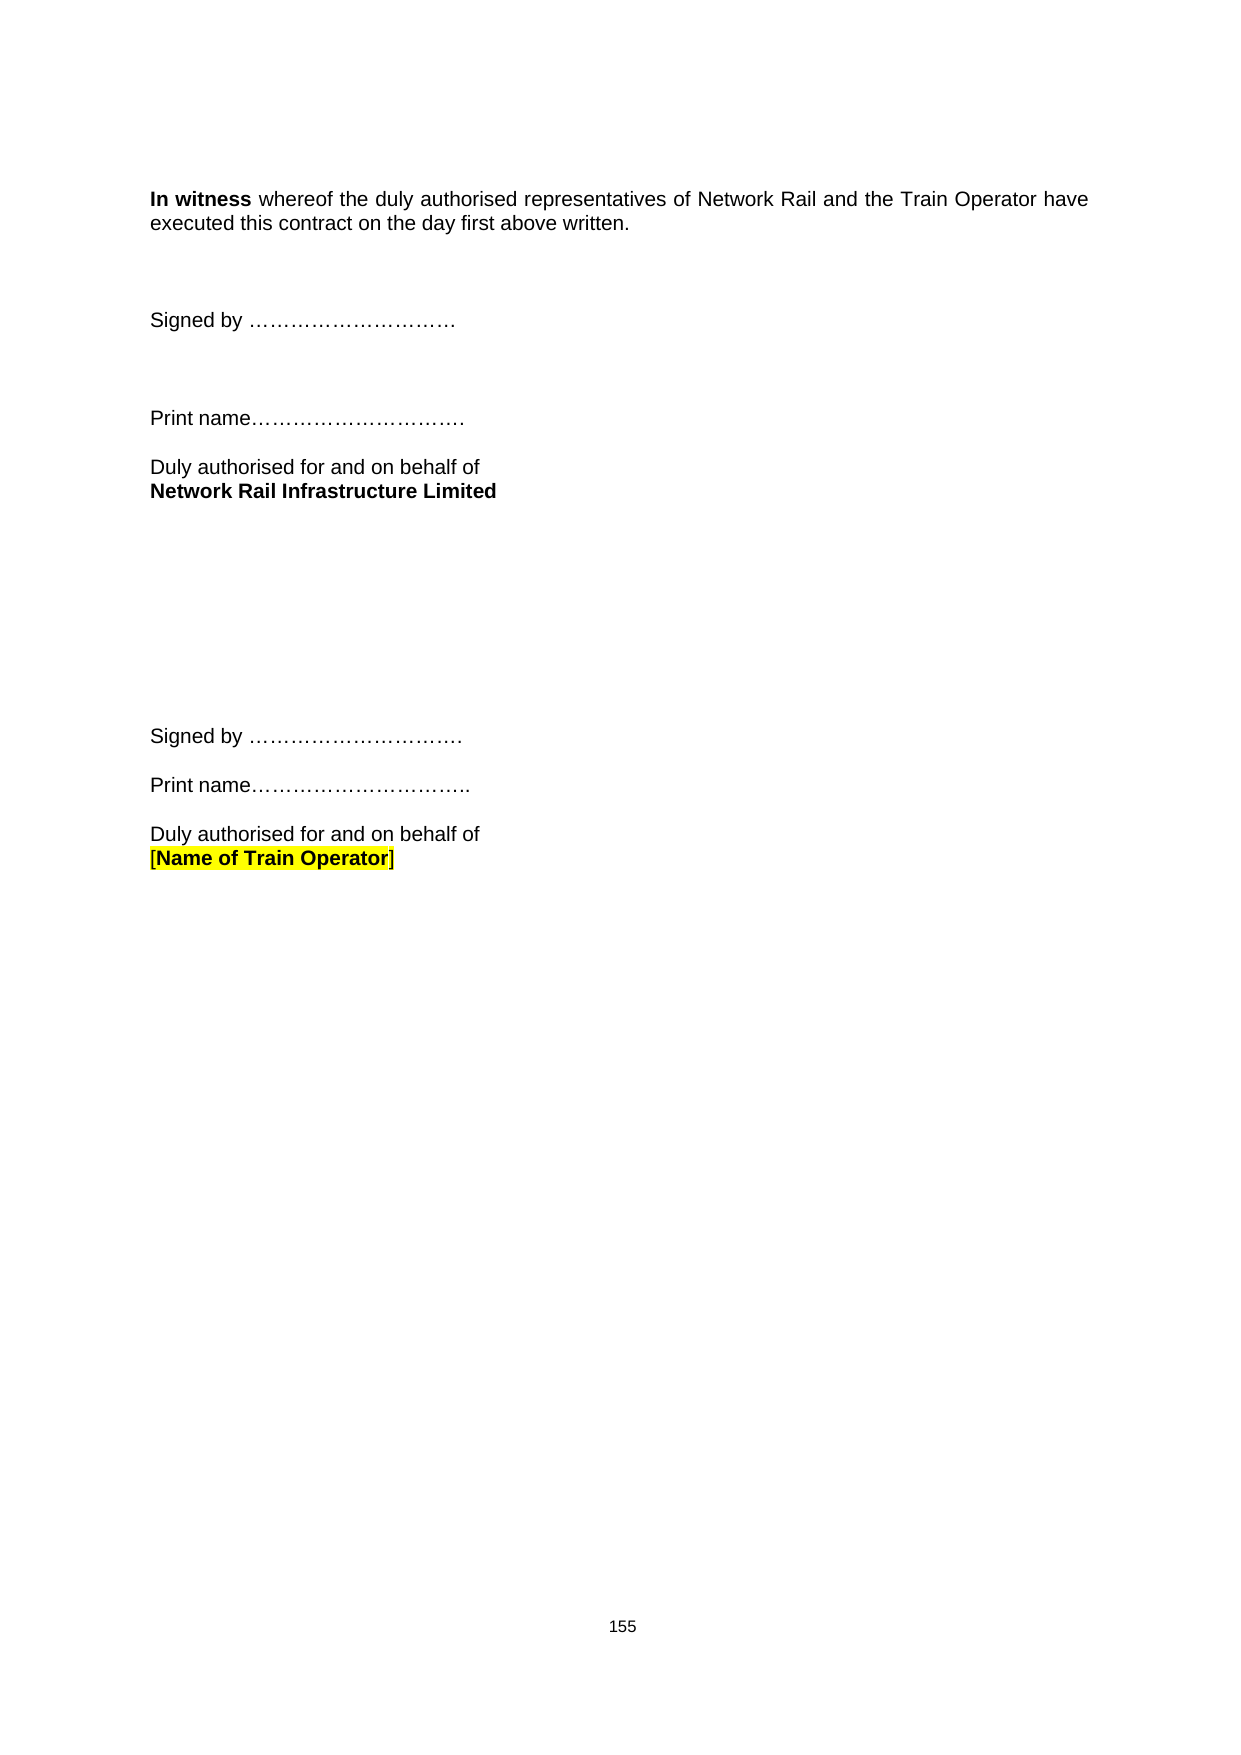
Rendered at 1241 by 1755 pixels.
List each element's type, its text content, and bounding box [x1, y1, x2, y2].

text Duly authorised for and on behalf of [Name of Train Operator] [150, 822, 1090, 870]
text Print name…………………………. [150, 406, 1090, 430]
text Print name………………………….. [150, 773, 1090, 797]
text Signed by ………………………… [150, 308, 1090, 332]
text Duly authorised for and on behalf of Network Rail Infrastructure Limited [150, 455, 1090, 503]
text In witness whereof the duly authorised representatives of Network Rail and the Train Operator have executed this contract on the day first above written. [150, 186, 1090, 234]
text Signed by …………………………. [150, 724, 1090, 748]
